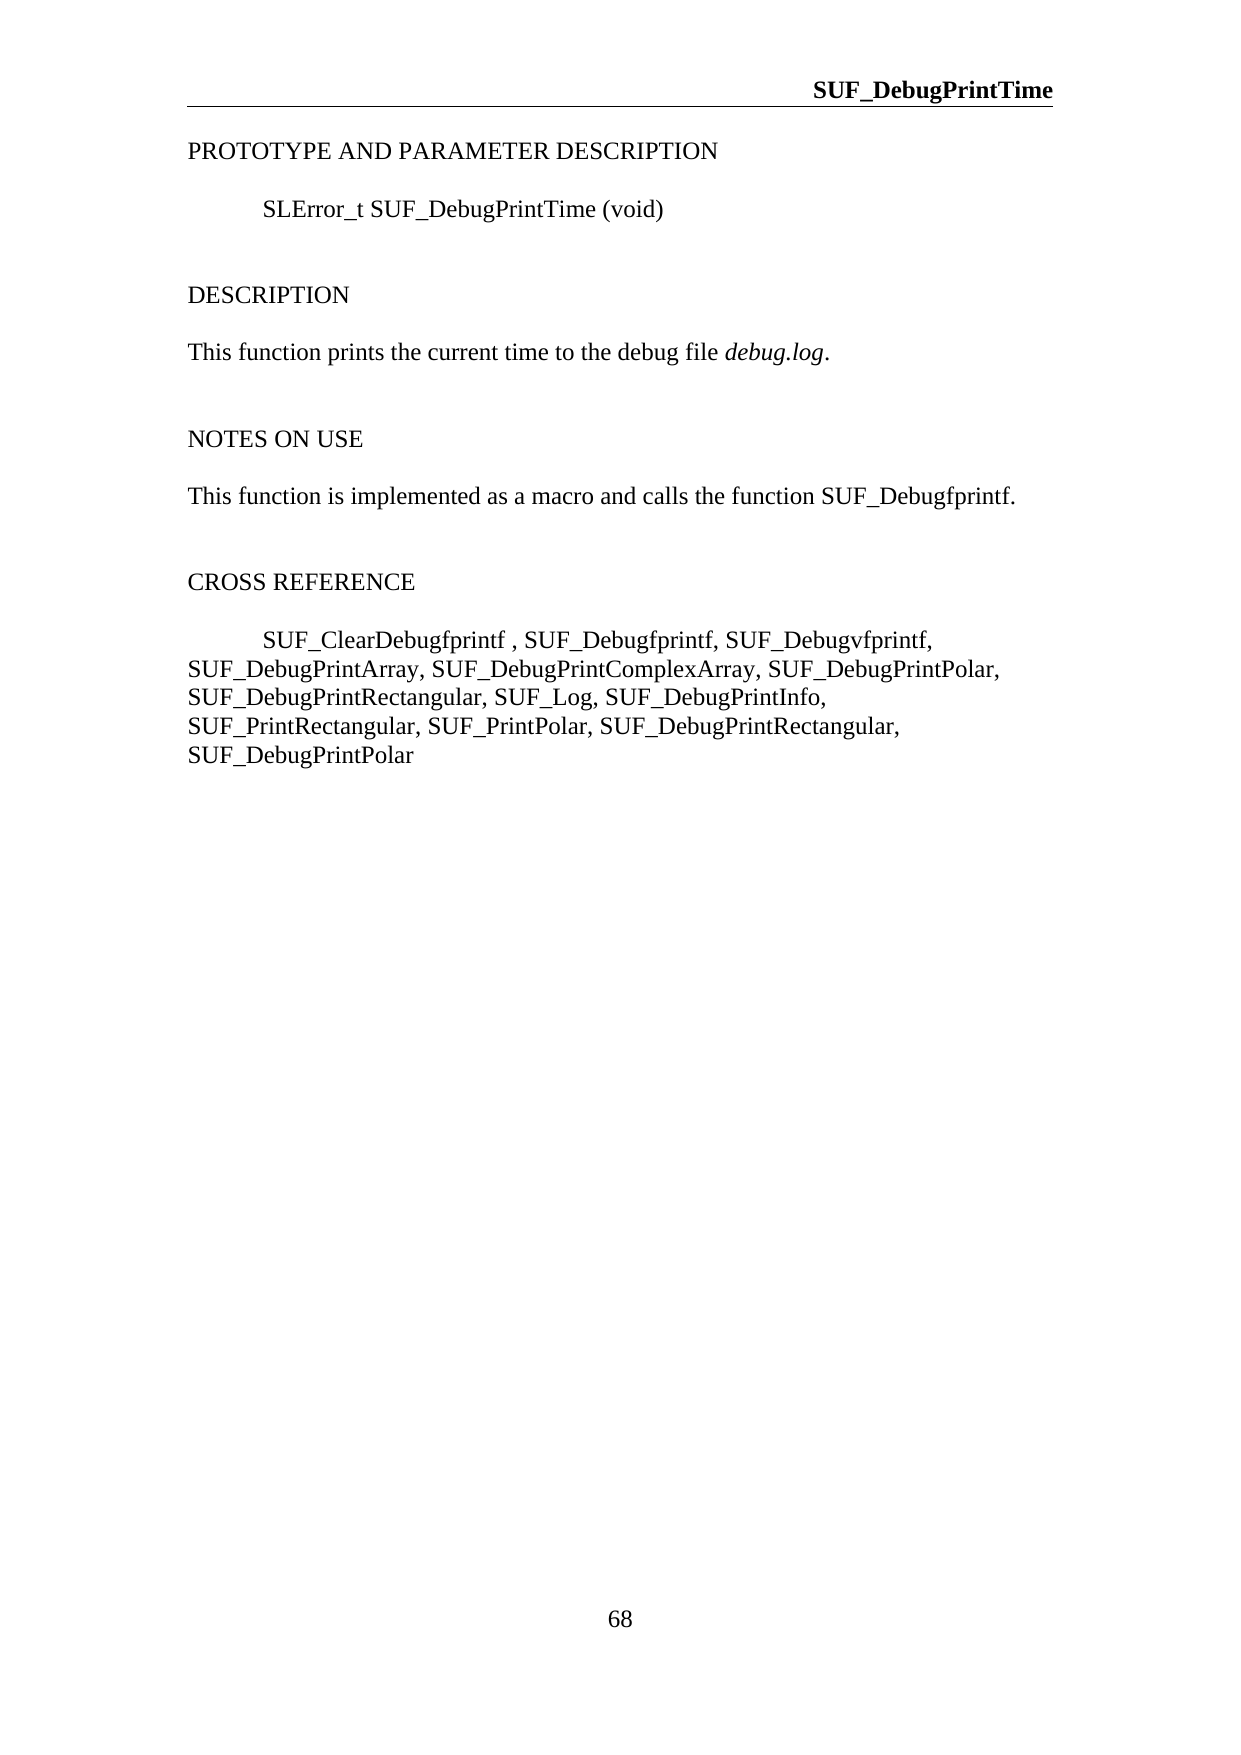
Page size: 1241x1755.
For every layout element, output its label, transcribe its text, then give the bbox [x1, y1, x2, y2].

text SLError_t SUF_DebugPrintTime (void) [187, 194, 1053, 222]
text NOTES ON USE [187, 424, 1053, 452]
text This function is implemented as a macro and calls the function SUF_Debugfprintf. [187, 481, 1053, 510]
subtitle SUF_DebugPrintTime [187, 75, 1053, 106]
text PROTOTYPE AND PARAMETER DESCRIPTION [187, 136, 1053, 165]
text CROSS REFERENCE [187, 567, 1053, 596]
text DESCRIPTION [187, 280, 1053, 309]
text SUF_ClearDebugfprintf , SUF_Debugfprintf, SUF_Debugvfprintf, SUF_DebugPrintArray, SUF_DebugPrintComplexArray, SUF_DebugPrintPolar, SUF_DebugPrintRectangular, SUF_Log, SUF_DebugPrintInfo, SUF_PrintRectangular, SUF_PrintPolar, SUF_DebugPrintRectangular, SUF_DebugPrintPolar [187, 625, 1053, 769]
text This function prints the current time to the debug file debug.log. [187, 337, 1053, 366]
